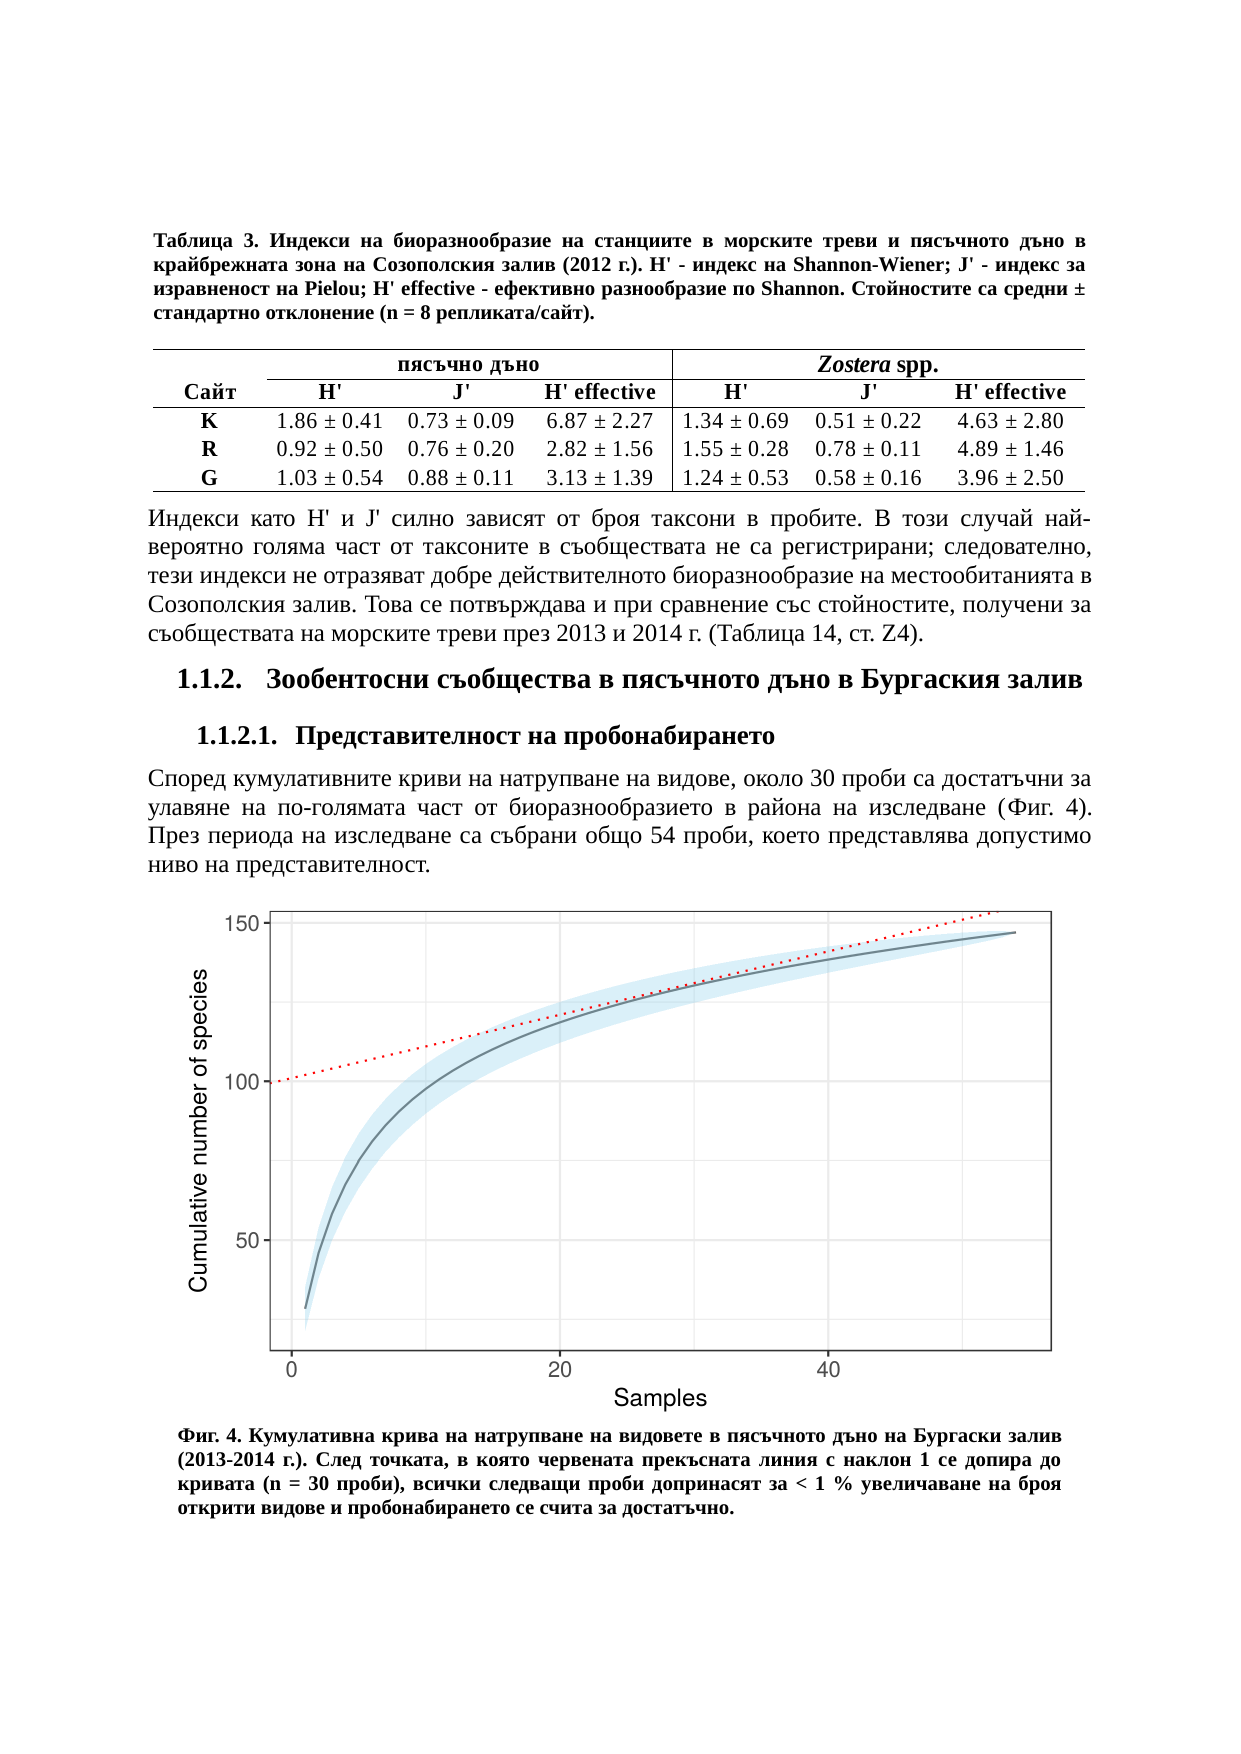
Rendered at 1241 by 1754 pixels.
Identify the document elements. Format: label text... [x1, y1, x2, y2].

text Според кумулативните криви на натрупване на видове, около 30 проби са достатъчни за улавяне на по-голямата част от биоразнообразието в района на изследване (Фиг. 4). През периода на изследване са събрани общо 54 проби, което представлява допустимо ниво на представителност. [148, 763, 1093, 878]
text Индекси като H' и J' силно зависят от броя таксони в пробите. В този случай най-вероятно голяма част от таксоните в съобществата не са регистрирани; следователно, тези индекси не отразяват добре действителното биоразнообразие на местообитанията в Созополския залив. Това се потвърждава и при сравнение със стойностите, получени за съобществата на морските треви през 2013 и 2014 г. (Таблица 14, ст. Z4). [148, 207, 1093, 646]
subtitle Зообентосни съобщества в пясъчното дъно в Бургаския залив [242, 661, 1093, 694]
picture [177, 899, 1063, 1423]
subtitle Представителност на пробонабирането [266, 719, 1093, 751]
text [177, 887, 1063, 899]
text Фиг. 4. Кумулативна крива на натрупване на видовете в пясъчното дъно на Бургаски залив (2013-2014 г.). След точката, в която червената прекъсната линия с наклон 1 се допира до кривата (n = 30 проби), всички следващи проби допринасят за < 1 % увеличаване на броя открити видове и пробонабирането се счита за достатъчно. [177, 1423, 1063, 1519]
text Таблица 3. Индекси на биоразнообразие на станциите в морските треви и пясъчното дъно в крайбрежната зона на Созополския залив (2012 г.). H' - индекс на Shannon-Wiener; J' - индекс за изравненост на Pielou; H' effective - ефективно разнообразие по Shannon. Стойностите са средни ± стандартно отклонение (n = 8 репликата/сайт). [153, 228, 1087, 324]
